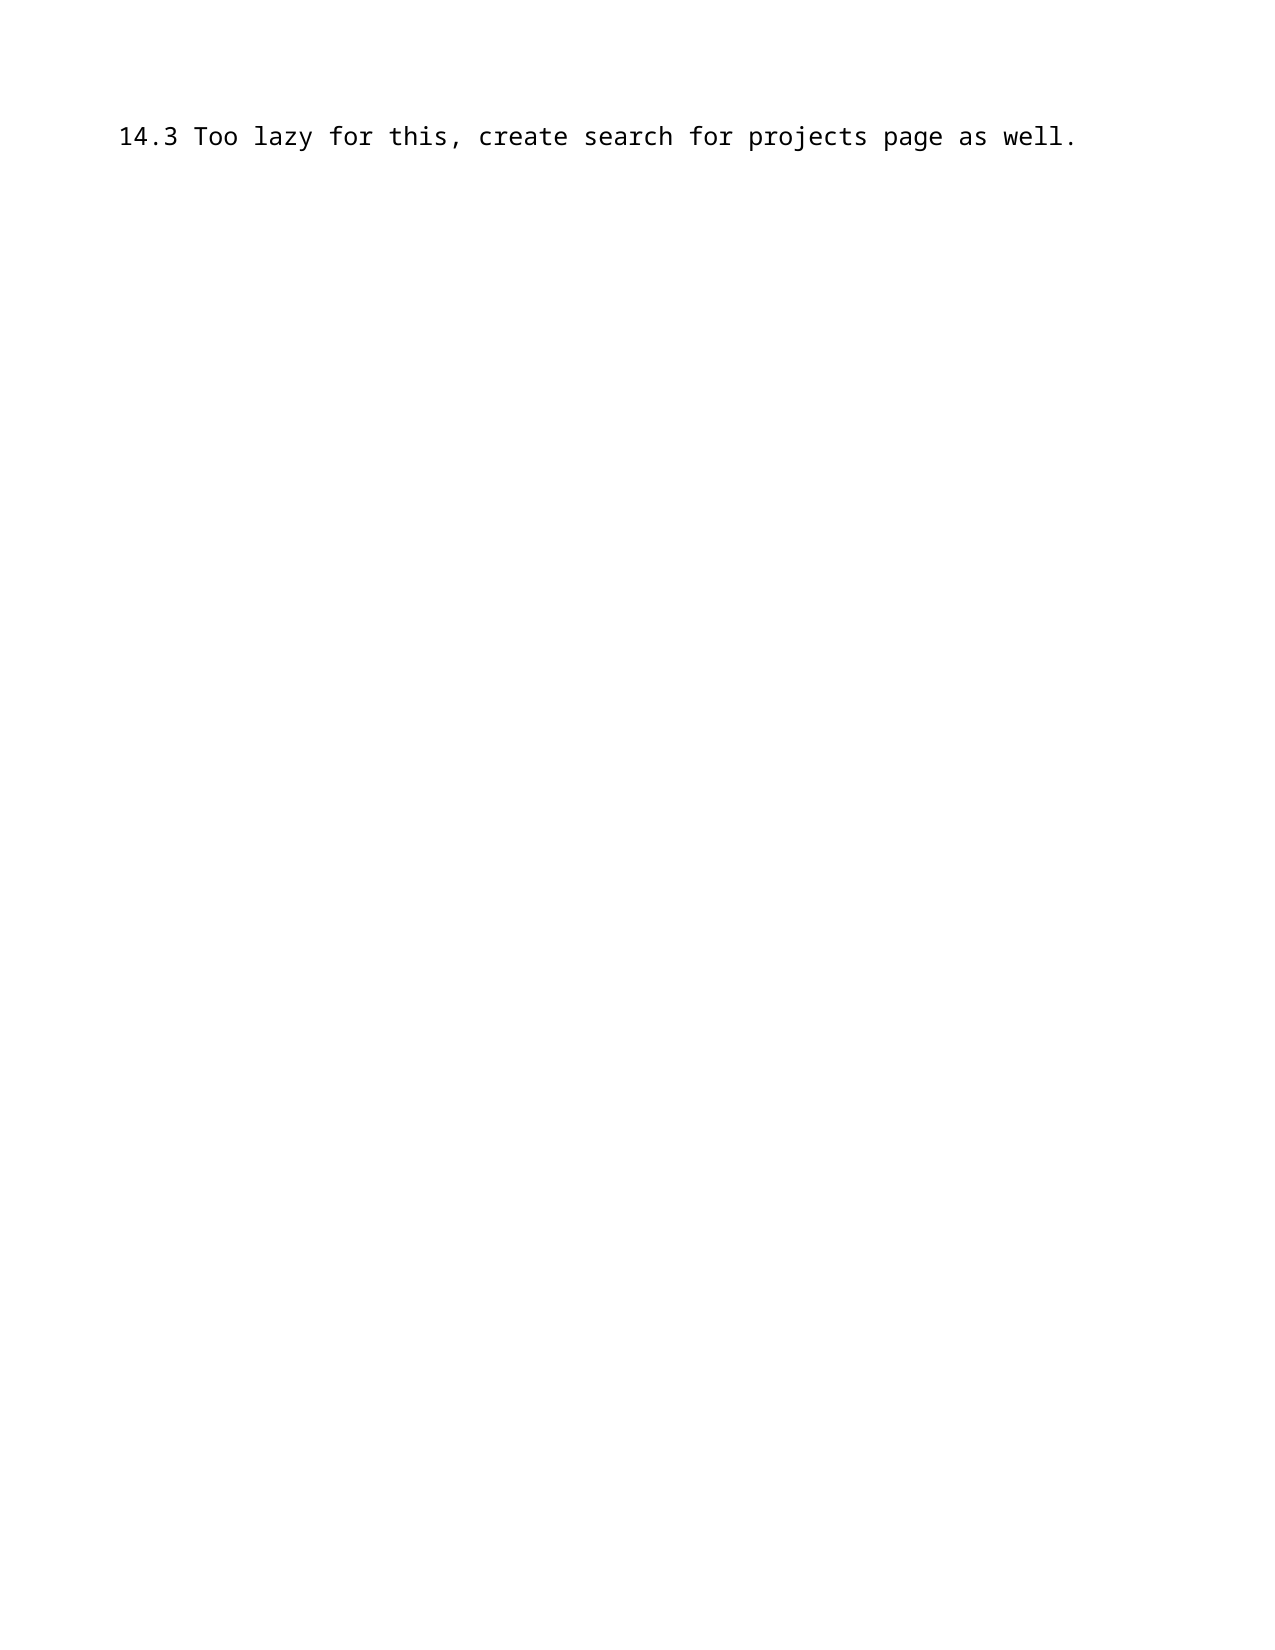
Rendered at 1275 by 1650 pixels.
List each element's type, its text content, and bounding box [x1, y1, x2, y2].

text 14.3 Too lazy for this, create search for projects page as well. [118, 118, 1157, 152]
